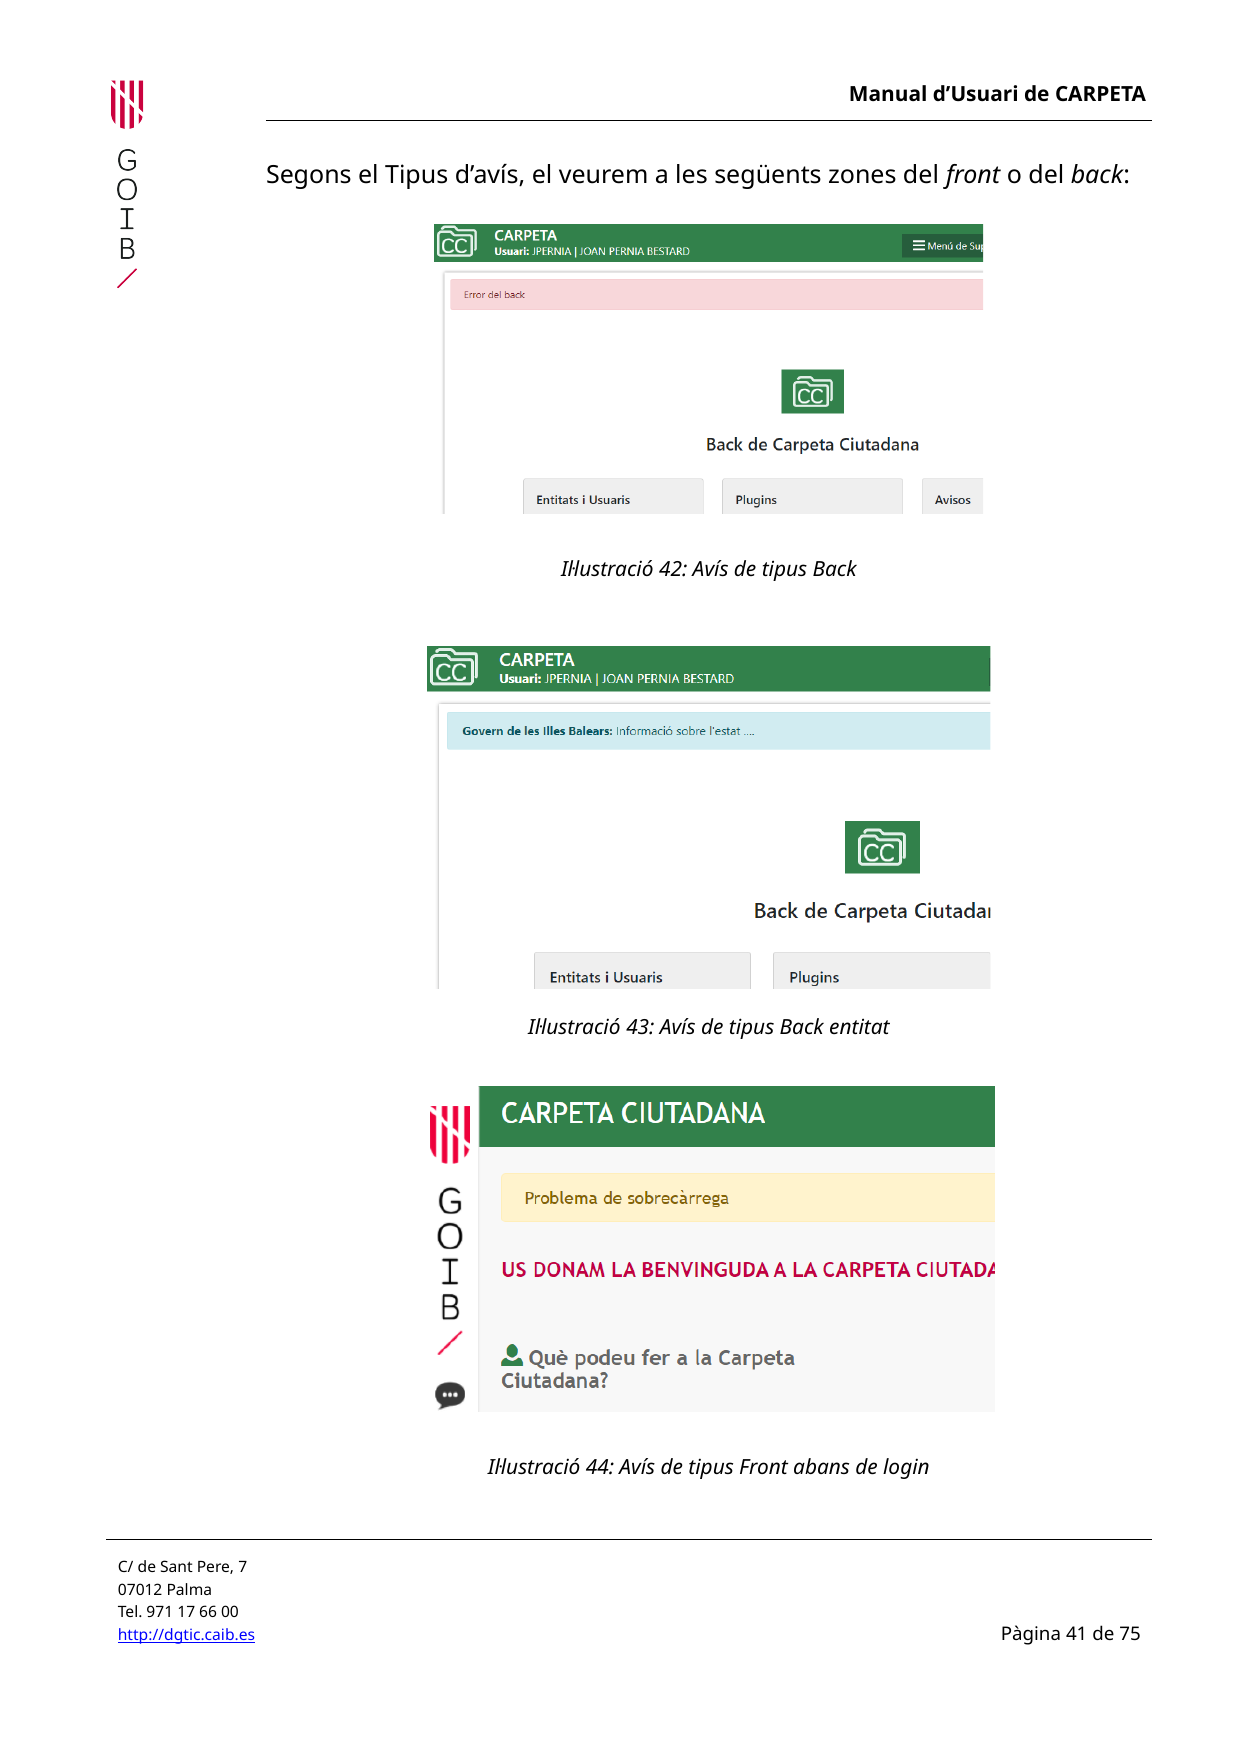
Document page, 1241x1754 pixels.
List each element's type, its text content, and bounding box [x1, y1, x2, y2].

picture [434, 224, 984, 514]
picture [82, 57, 172, 319]
text Segons el Tipus d’avís, el veurem a les següents zones del front o del back: [266, 156, 1152, 191]
text Il·lustració 43: Avís de tipus Back entitat [266, 989, 1152, 1040]
text Il·lustració 42: Avís de tipus Back [266, 514, 1152, 583]
picture [427, 646, 991, 989]
picture [422, 1086, 995, 1412]
text Il·lustració 44: Avís de tipus Front abans de login [266, 1412, 1152, 1480]
